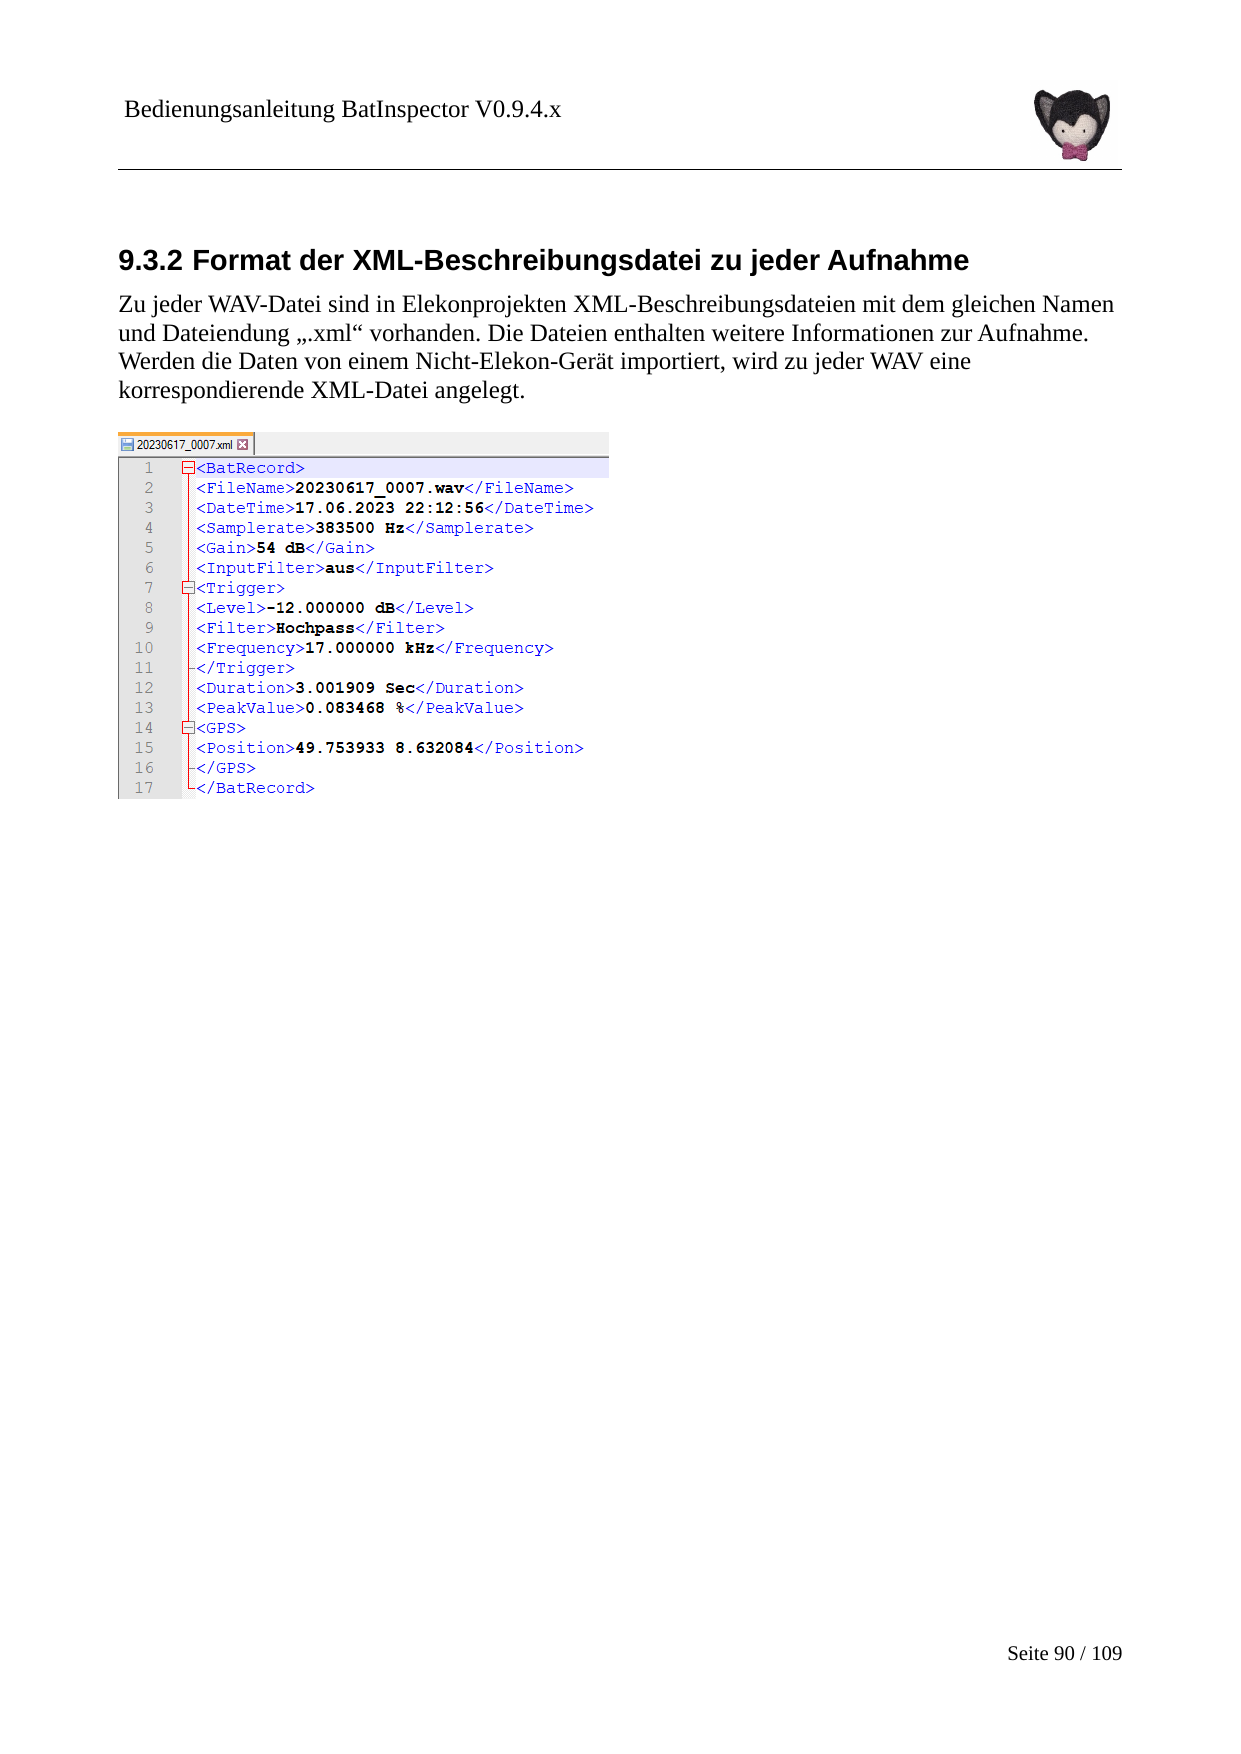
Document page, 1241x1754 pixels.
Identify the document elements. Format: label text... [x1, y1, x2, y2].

picture [118, 432, 609, 799]
subtitle Format der XML-Beschreibungsdatei zu jeder Aufnahme [118, 243, 1122, 276]
text Zu jeder WAV-Datei sind in Elekonprojekten XML-Beschreibungsdateien mit dem gleichen Namen und Dateiendung „.xml“ vorhanden. Die Dateien enthalten weitere Informationen zur Aufnahme. Werden die Daten von einem Nicht-Elekon-Gerät importiert, wird zu jeder WAV eine korrespondierende XML-Datei angelegt. [118, 289, 1122, 404]
picture [1030, 80, 1119, 169]
